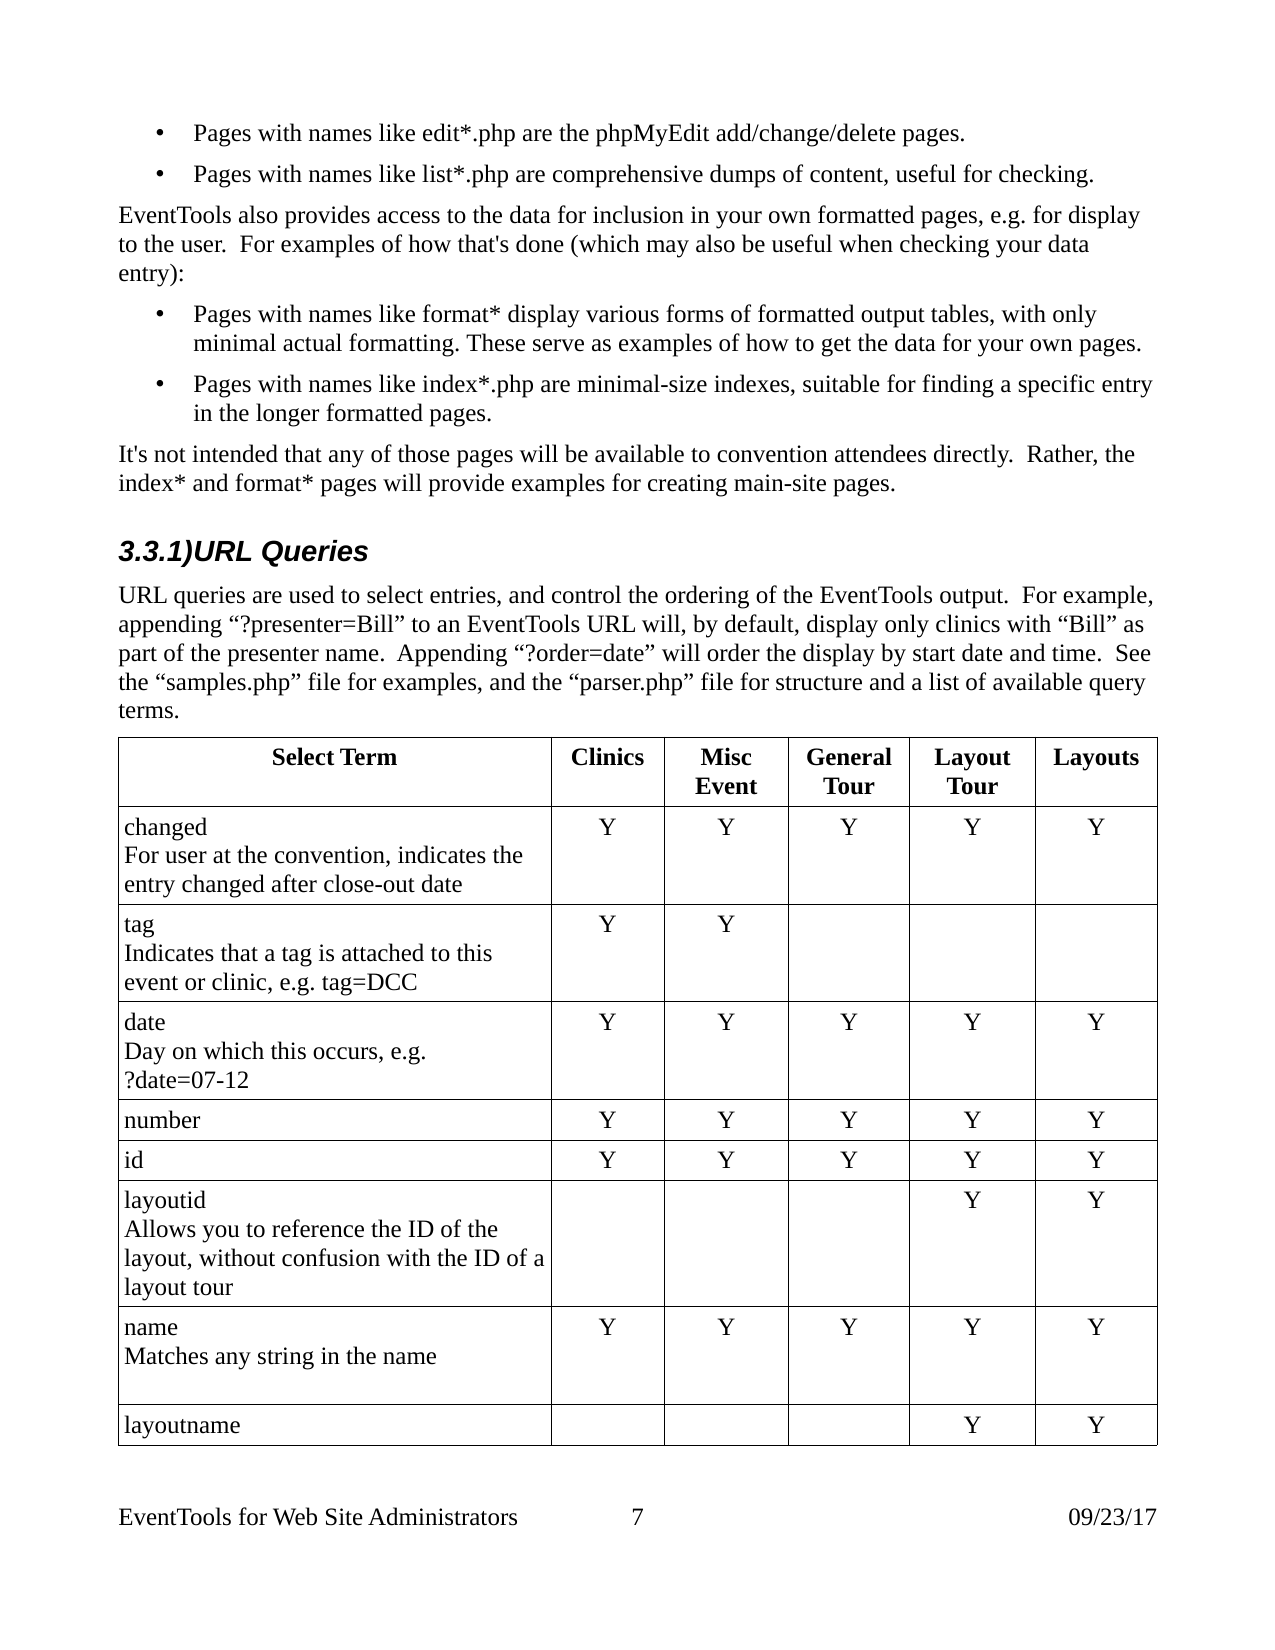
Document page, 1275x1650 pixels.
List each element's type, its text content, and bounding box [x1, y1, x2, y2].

table_cell [552, 1181, 664, 1306]
table_cell Y [1036, 1181, 1157, 1306]
table_cell Y [665, 807, 788, 903]
table_cell layoutname [119, 1405, 551, 1444]
table_cell Y [552, 1100, 664, 1139]
list Pages with names like format* display various forms of formatted output tables, with only minimal actual formatting. These serve as examples of how to get the data for your own pages. [156, 299, 1157, 357]
table_cell Y [1036, 1100, 1157, 1139]
table_cell [665, 1405, 788, 1444]
table_cell Y [910, 1141, 1035, 1180]
table_cell Y [665, 905, 788, 1001]
table_cell Y [552, 1307, 664, 1404]
table_cell Y [1036, 807, 1157, 903]
table_cell Y [910, 1307, 1035, 1404]
list Pages with names like list*.php are comprehensive dumps of content, useful for checking. [156, 159, 1157, 188]
subtitle URL Queries [118, 534, 1157, 568]
table_header General Tour [789, 738, 909, 806]
table_cell Y [665, 1307, 788, 1404]
table_cell Y [789, 1141, 909, 1180]
list Pages with names like index*.php are minimal-size indexes, suitable for finding a specific entry in the longer formatted pages. [156, 369, 1157, 427]
table_cell id [119, 1141, 551, 1180]
table_cell Y [552, 1141, 664, 1180]
table_cell name Matches any string in the name [119, 1307, 551, 1404]
table_cell layoutid Allows you to reference the ID of the layout, without confusion with the ID of a layout tour [119, 1181, 551, 1306]
table_cell [665, 1181, 788, 1306]
table_header Misc Event [665, 738, 788, 806]
table_cell changed For user at the convention, indicates the entry changed after close-out date [119, 807, 551, 903]
table_cell [552, 1405, 664, 1444]
table_cell Y [789, 1002, 909, 1099]
table_cell Y [910, 1181, 1035, 1306]
table_cell Y [665, 1100, 788, 1139]
text URL queries are used to select entries, and control the ordering of the EventTools output. For example, appending “?presenter=Bill” to an EventTools URL will, by default, display only clinics with “Bill” as part of the presenter name. Appending “?order=date” will order the display by start date and time. See the “samples.php” file for examples, and the “parser.php” file for structure and a list of available query terms. [118, 580, 1157, 724]
table_header Clinics [552, 738, 664, 806]
table_cell [1036, 905, 1157, 1001]
table_cell Y [789, 1100, 909, 1139]
table_cell Y [1036, 1141, 1157, 1180]
table_cell Y [910, 807, 1035, 903]
table_cell Y [665, 1141, 788, 1180]
table_cell [789, 1405, 909, 1444]
table_cell Y [1036, 1002, 1157, 1099]
table_cell Y [1036, 1307, 1157, 1404]
table_cell Y [665, 1002, 788, 1099]
table_cell Y [1036, 1405, 1157, 1444]
table_cell Y [789, 807, 909, 903]
table_cell tag Indicates that a tag is attached to this event or clinic, e.g. tag=DCC [119, 905, 551, 1001]
table_cell [789, 905, 909, 1001]
text It's not intended that any of those pages will be available to convention attendees directly. Rather, the index* and format* pages will provide examples for creating main-site pages. [118, 439, 1157, 497]
table_cell [789, 1181, 909, 1306]
table_cell number [119, 1100, 551, 1139]
table_cell Y [552, 905, 664, 1001]
table_cell date Day on which this occurs, e.g. ?date=07-12 [119, 1002, 551, 1099]
text EventTools also provides access to the data for inclusion in your own formatted pages, e.g. for display to the user. For examples of how that's done (which may also be useful when checking your data entry): [118, 201, 1157, 287]
table_cell Y [910, 1002, 1035, 1099]
table_header Select Term [119, 738, 551, 806]
table_cell Y [552, 807, 664, 903]
table_cell Y [552, 1002, 664, 1099]
table_header Layouts [1036, 738, 1157, 806]
table_cell Y [910, 1405, 1035, 1444]
table_header Layout Tour [910, 738, 1035, 806]
table_cell Y [789, 1307, 909, 1404]
table_cell Y [910, 1100, 1035, 1139]
list Pages with names like edit*.php are the phpMyEdit add/change/delete pages. [156, 118, 1157, 147]
table_cell [910, 905, 1035, 1001]
